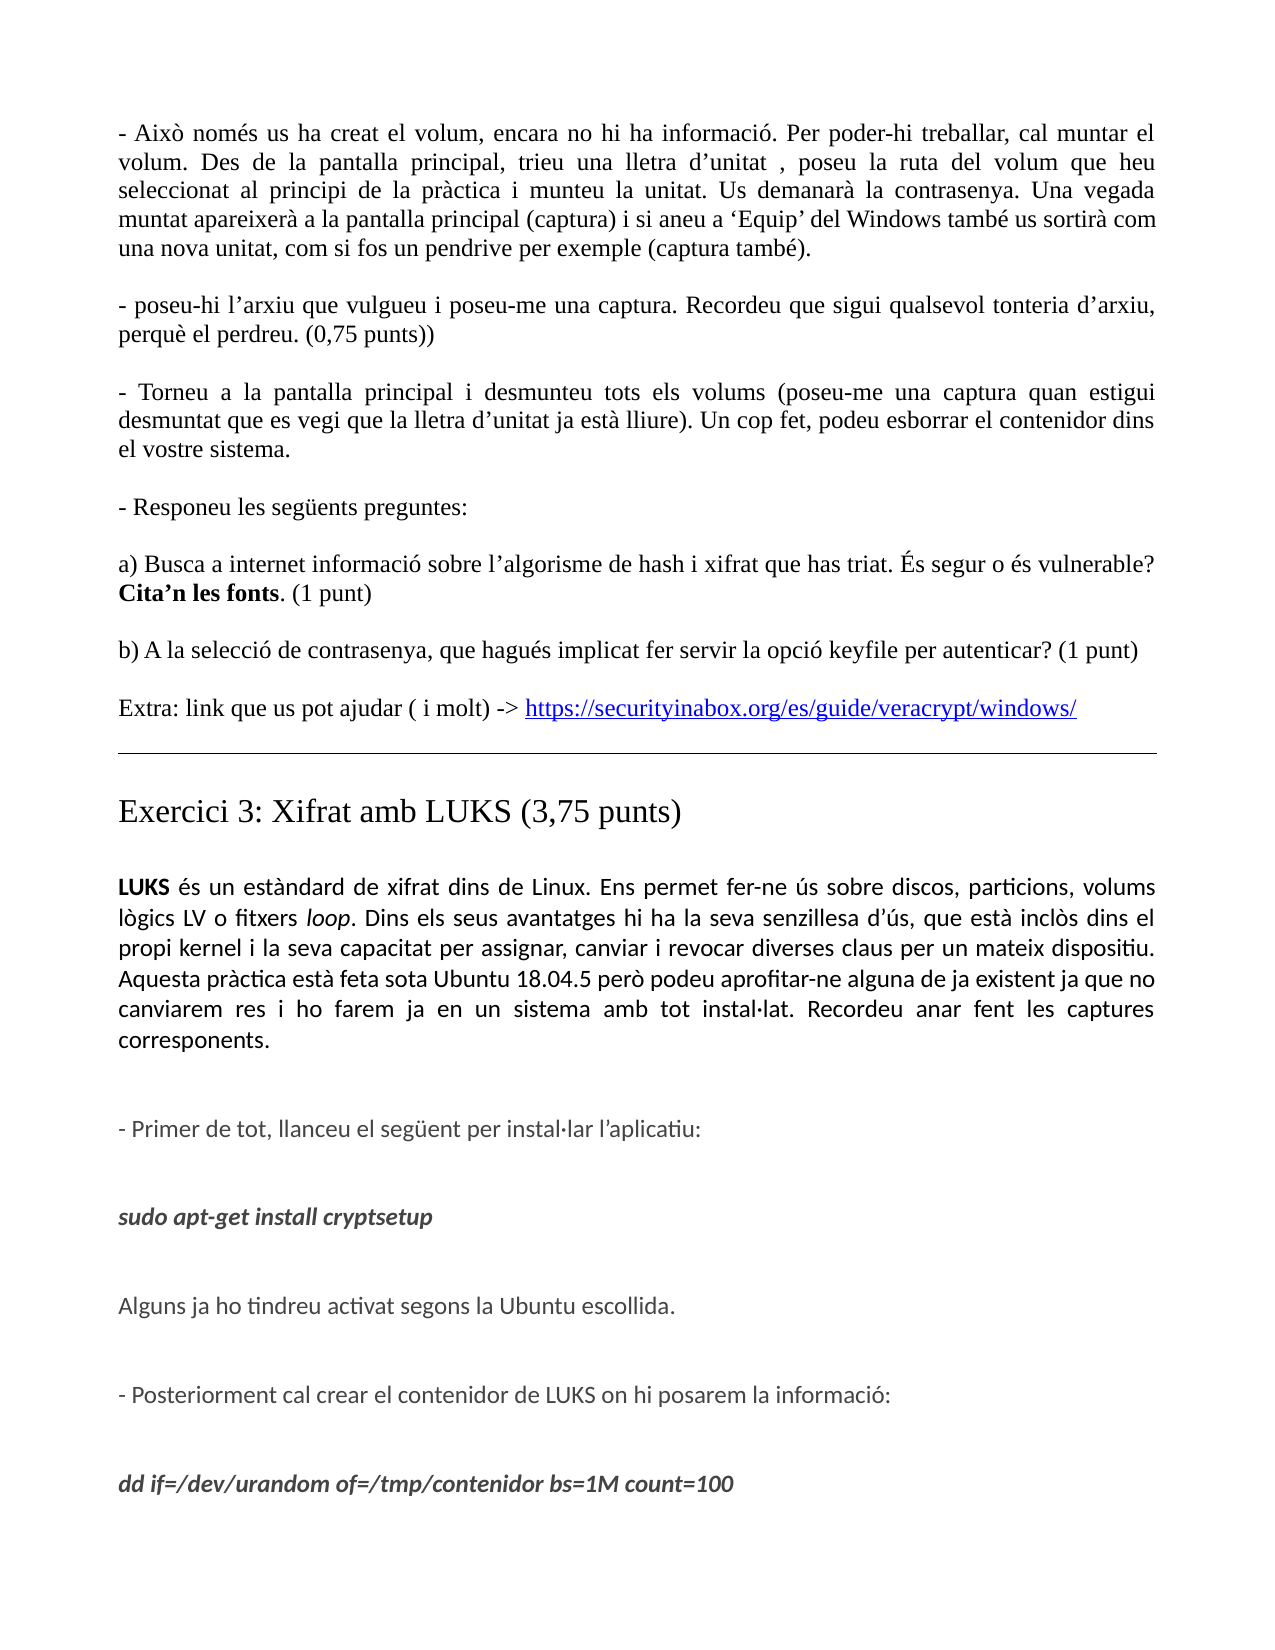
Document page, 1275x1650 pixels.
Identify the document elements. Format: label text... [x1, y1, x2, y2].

subtitle Exercici 3: Xifrat amb LUKS (3,75 punts) [118, 791, 1157, 829]
text a) Busca a internet informació sobre l’algorisme de hash i xifrat que has triat. És segur o és vulnerable? Cita’n les fonts. (1 punt) [118, 549, 1157, 607]
text - Això només us ha creat el volum, encara no hi ha informació. Per poder-hi treballar, cal muntar el volum. Des de la pantalla principal, trieu una lletra d’unitat , poseu la ruta del volum que heu seleccionat al principi de la pràctica i munteu la unitat. Us demanarà la contrasenya. Una vegada muntat apareixerà a la pantalla principal (captura) i si aneu a ‘Equip’ del Windows també us sortirà com una nova unitat, com si fos un pendrive per exemple (captura també). [118, 118, 1157, 262]
text Extra: link que us pot ajudar ( i molt) -> https://securityinabox.org/es/guide/veracrypt/windows/ [118, 693, 1157, 722]
text - Responeu les següents preguntes: [118, 492, 1157, 521]
text - Primer de tot, llanceu el següent per instal·lar l’aplicatiu: [118, 1113, 1157, 1143]
text dd if=/dev/urandom of=/tmp/contenidor bs=1M count=100 [118, 1468, 1157, 1499]
text sudo apt-get install cryptsetup [118, 1202, 1157, 1232]
text - Torneu a la pantalla principal i desmunteu tots els volums (poseu-me una captura quan estigui desmuntat que es vegi que la lletra d’unitat ja està lliure). Un cop fet, podeu esborrar el contenidor dins el vostre sistema. [118, 377, 1157, 463]
text LUKS és un estàndard de xifrat dins de Linux. Ens permet fer-ne ús sobre discos, particions, volums lògics LV o fitxers loop. Dins els seus avantatges hi ha la seva senzillesa d’ús, que està inclòs dins el propi kernel i la seva capacitat per assignar, canviar i revocar diverses claus per un mateix dispositiu. Aquesta pràctica està feta sota Ubuntu 18.04.5 però podeu aprofitar-ne alguna de ja existent ja que no canviarem res i ho farem ja en un sistema amb tot instal·lat. Recordeu anar fent les captures corresponents. [118, 871, 1157, 1054]
text b) A la selecció de contrasenya, que hagués implicat fer servir la opció keyfile per autenticar? (1 punt) [118, 636, 1157, 664]
text Alguns ja ho tindreu activat segons la Ubuntu escollida. [118, 1290, 1157, 1321]
text - poseu-hi l’arxiu que vulgueu i poseu-me una captura. Recordeu que sigui qualsevol tonteria d’arxiu, perquè el perdreu. (0,75 punts)) [118, 291, 1157, 348]
text - Posteriorment cal crear el contenidor de LUKS on hi posarem la informació: [118, 1379, 1157, 1410]
